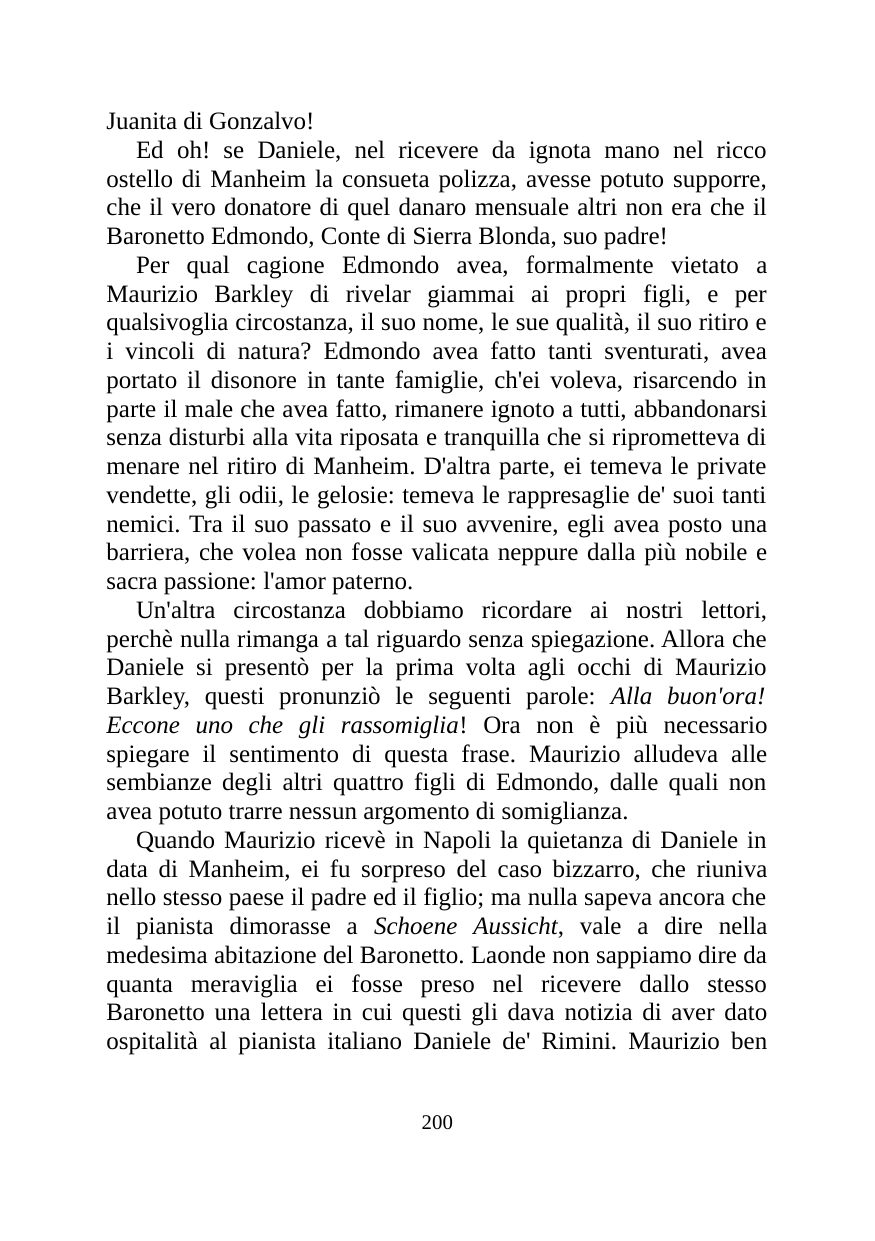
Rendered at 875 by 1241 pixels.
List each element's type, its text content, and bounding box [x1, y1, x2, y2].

text Quando Maurizio ricevè in Napoli la quietanza di Daniele in data di Manheim, ei fu sorpreso del caso bizzarro, che riuniva nello stesso paese il padre ed il figlio; ma nulla sapeva ancora che il pianista dimorasse a Schoene Aussicht, vale a dire nella medesima abitazione del Baronetto. Laonde non sappiamo dire da quanta meraviglia ei fosse preso nel ricevere dallo stesso Baronetto una lettera in cui questi gli dava notizia di aver dato ospitalità al pianista italiano Daniele de' Rimini. Maurizio ben [106, 825, 768, 1055]
text Ed oh! se Daniele, nel ricevere da ignota mano nel ricco ostello di Manheim la consueta polizza, avesse potuto supporre, che il vero donatore di quel danaro mensuale altri non era che il Baronetto Edmondo, Conte di Sierra Blonda, suo padre! [106, 135, 768, 250]
text Per qual cagione Edmondo avea, formalmente vietato a Maurizio Barkley di rivelar giammai ai propri figli, e per qualsivoglia circostanza, il suo nome, le sue qualità, il suo ritiro e i vincoli di natura? Edmondo avea fatto tanti sventurati, avea portato il disonore in tante famiglie, ch'ei voleva, risarcendo in parte il male che avea fatto, rimanere ignoto a tutti, abbandonarsi senza disturbi alla vita riposata e tranquilla che si riprometteva di menare nel ritiro di Manheim. D'altra parte, ei temeva le private vendette, gli odii, le gelosie: temeva le rappresaglie de' suoi tanti nemici. Tra il suo passato e il suo avvenire, egli avea posto una barriera, che volea non fosse valicata neppure dalla più nobile e sacra passione: l'amor paterno. [106, 250, 768, 595]
text Juanita di Gonzalvo! [106, 106, 768, 135]
text Un'altra circostanza dobbiamo ricordare ai nostri lettori, perchè nulla rimanga a tal riguardo senza spiegazione. Allora che Daniele si presentò per la prima volta agli occhi di Maurizio Barkley, questi pronunziò le seguenti parole: Alla buon'ora! Eccone uno che gli rassomiglia! Ora non è più necessario spiegare il sentimento di questa frase. Maurizio alludeva alle sembianze degli altri quattro figli di Edmondo, dalle quali non avea potuto trarre nessun argomento di somiglianza. [106, 595, 768, 825]
